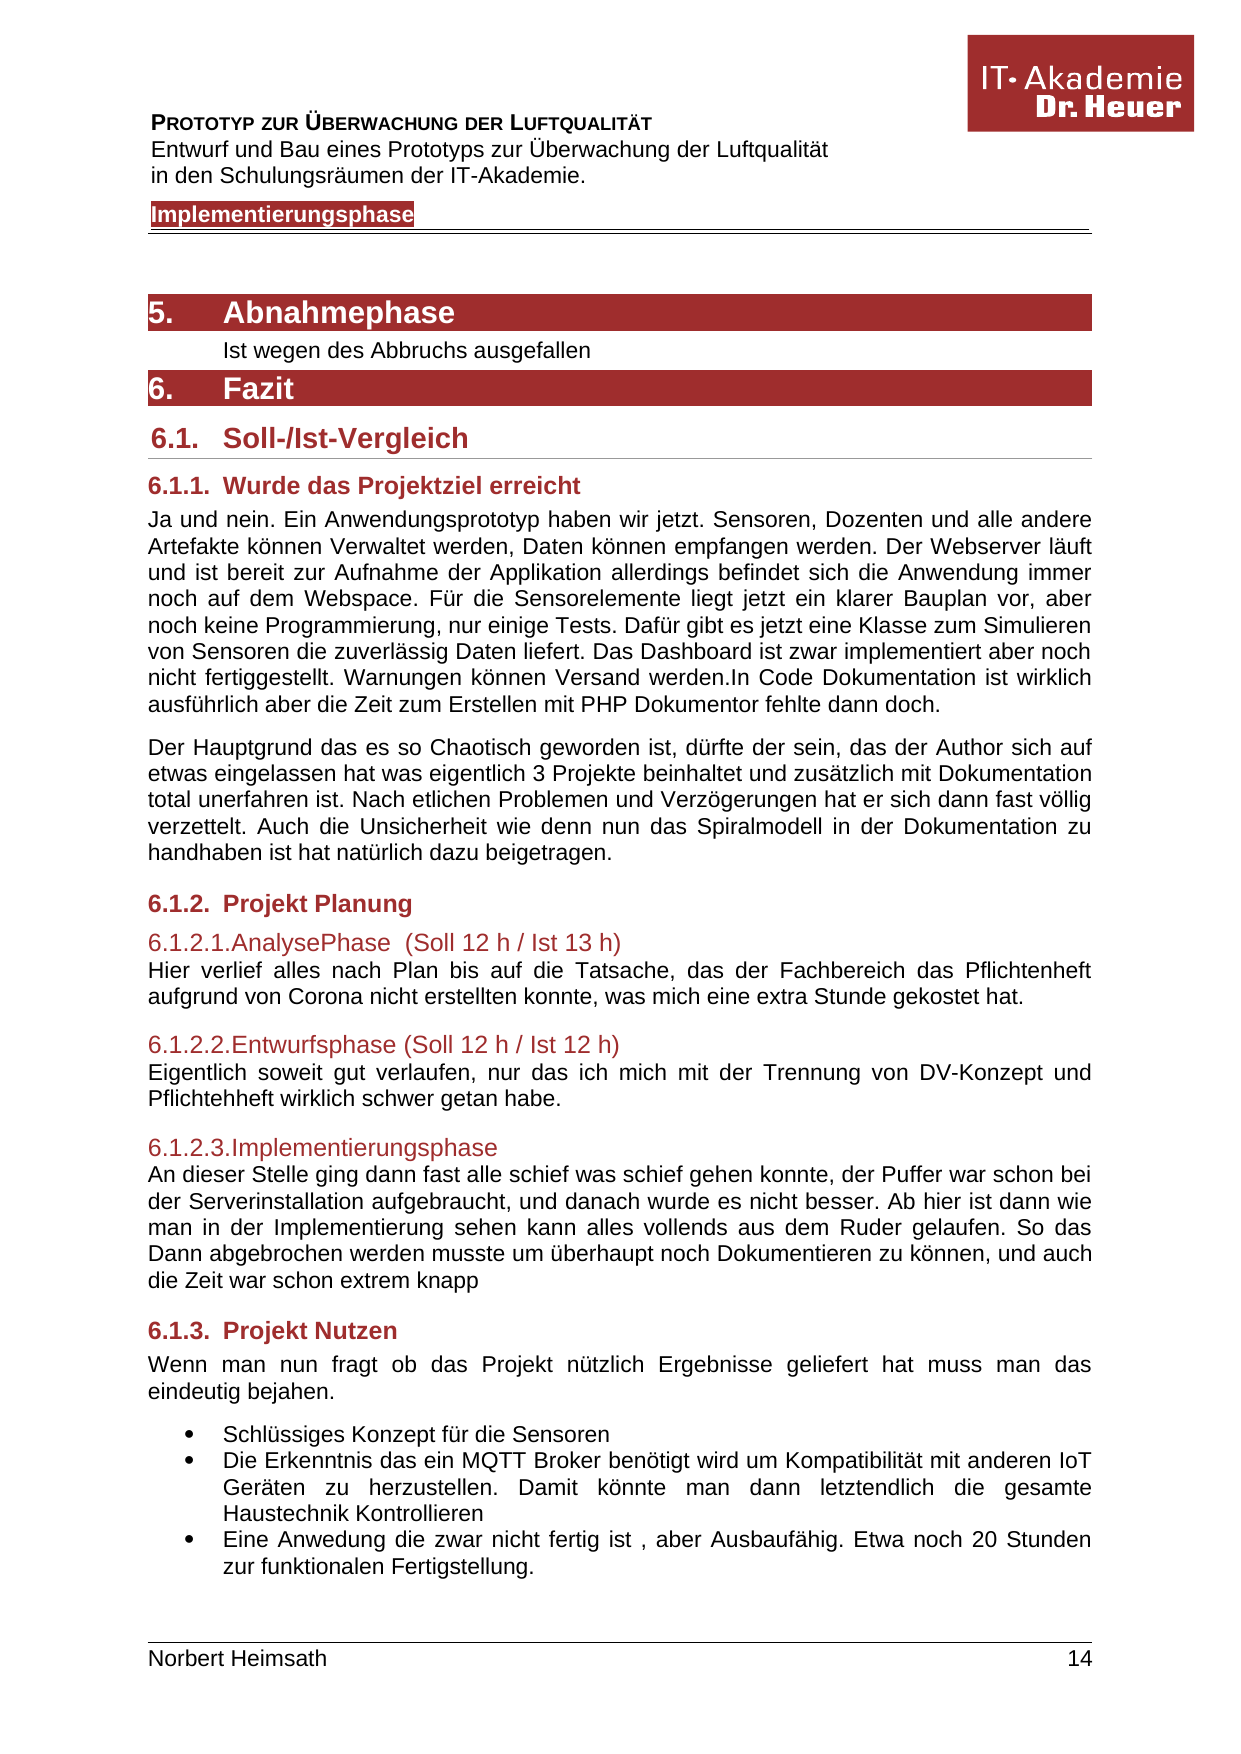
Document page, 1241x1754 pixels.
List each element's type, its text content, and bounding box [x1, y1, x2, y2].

list Schlüssiges Konzept für die Sensoren [185, 1421, 1092, 1447]
subtitle Fazit [148, 370, 1092, 406]
text Ja und nein. Ein Anwendungsprototyp haben wir jetzt. Sensoren, Dozenten und alle andere Artefakte können Verwaltet werden, Daten können empfangen werden. Der Webserver läuft und ist bereit zur Aufnahme der Applikation allerdings befindet sich die Anwendung immer noch auf dem Webspace. Für die Sensorelemente liegt jetzt ein klarer Bauplan vor, aber noch keine Programmierung, nur einige Tests. Dafür gibt es jetzt eine Klasse zum Simulieren von Sensoren die zuverlässig Daten liefert. Das Dashboard ist zwar implementiert aber noch nicht fertiggestellt. Warnungen können Versand werden.In Code Dokumentation ist wirklich ausführlich aber die Zeit zum Erstellen mit PHP Dokumentor fehlte dann doch. [148, 506, 1092, 717]
subtitle Projekt Nutzen [148, 1316, 1092, 1345]
text Eigentlich soweit gut verlaufen, nur das ich mich mit der Trennung von DV-Konzept und Pflichtehheft wirklich schwer getan habe. [148, 1059, 1092, 1112]
subtitle AnalysePhase (Soll 12 h / Ist 13 h) [148, 928, 1092, 957]
subtitle Wurde das Projektziel erreicht [148, 471, 1092, 500]
text Hier verlief alles nach Plan bis auf die Tatsache, das der Fachbereich das Pflichtenheft aufgrund von Corona nicht erstellten konnte, was mich eine extra Stunde gekostet hat. [148, 957, 1092, 1009]
subtitle Implementierungsphase [148, 1133, 1092, 1161]
list Ist wegen des Abbruchs ausgefallen [185, 337, 1092, 363]
text Wenn man nun fragt ob das Projekt nützlich Ergebnisse geliefert hat muss man das eindeutig bejahen. [148, 1351, 1092, 1404]
text An dieser Stelle ging dann fast alle schief was schief gehen konnte, der Puffer war schon bei der Serverinstallation aufgebraucht, und danach wurde es nicht besser. Ab hier ist dann wie man in der Implementierung sehen kann alles vollends aus dem Ruder gelaufen. So das Dann abgebrochen werden musste um überhaupt noch Dokumentieren zu können, und auch die Zeit war schon extrem knapp [148, 1161, 1092, 1293]
subtitle Entwurfsphase (Soll 12 h / Ist 12 h) [148, 1030, 1092, 1059]
subtitle Soll-/Ist-Vergleich [148, 419, 1092, 458]
list Die Erkenntnis das ein MQTT Broker benötigt wird um Kompatibilität mit anderen IoT Geräten zu herzustellen. Damit könnte man dann letztendlich die gesamte Haustechnik Kontrollieren [185, 1447, 1092, 1526]
list Eine Anwedung die zwar nicht fertig ist , aber Ausbaufähig. Etwa noch 20 Stunden zur funktionalen Fertigstellung. [185, 1526, 1092, 1579]
text Der Hauptgrund das es so Chaotisch geworden ist, dürfte der sein, das der Author sich auf etwas eingelassen hat was eigentlich 3 Projekte beinhaltet und zusätzlich mit Dokumentation total unerfahren ist. Nach etlichen Problemen und Verzögerungen hat er sich dann fast völlig verzettelt. Auch die Unsicherheit wie denn nun das Spiralmodell in der Dokumentation zu handhaben ist hat natürlich dazu beigetragen. [148, 734, 1092, 866]
subtitle Abnahmephase [148, 294, 1092, 331]
subtitle Projekt Planung [148, 889, 1092, 917]
